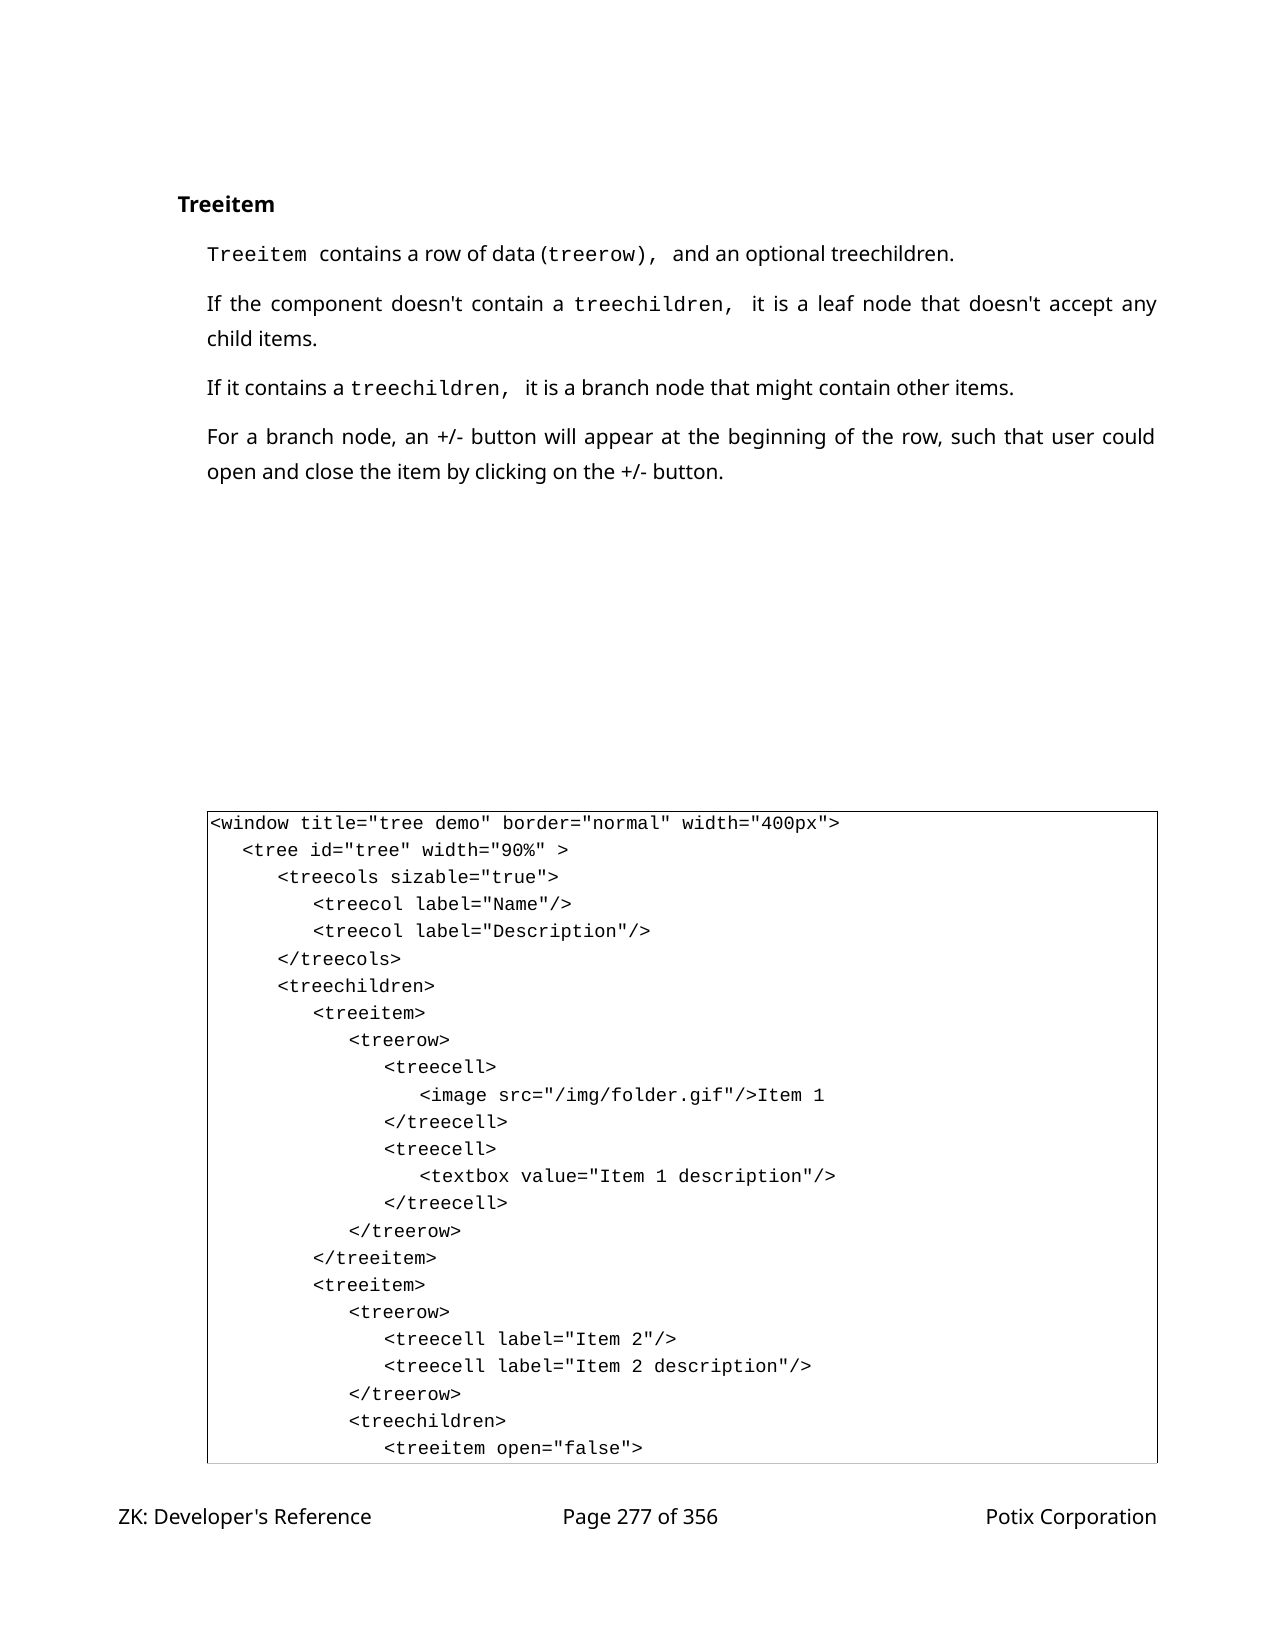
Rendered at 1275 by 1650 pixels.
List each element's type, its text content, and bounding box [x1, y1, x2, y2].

text Treeitem contains a row of data (treerow), and an optional treechildren. [207, 239, 1157, 268]
text <treerow> [208, 1300, 1157, 1324]
text <treecol label="Name"/> [208, 892, 1157, 916]
text For a branch node, an +/- button will appear at the beginning of the row, such that user could open and close the item by clicking on the +/- button. [207, 422, 1157, 486]
text </treecols> [208, 947, 1157, 971]
text <treechildren> [208, 1409, 1157, 1433]
text <treecol label="Description"/> [208, 919, 1157, 944]
text <treechildren> [208, 974, 1157, 998]
text <treecell label="Item 2"/> [208, 1327, 1157, 1351]
text </treerow> [208, 1218, 1157, 1243]
text </treeitem> [208, 1246, 1157, 1270]
text <treerow> [208, 1028, 1157, 1052]
text If it contains a treechildren, it is a branch node that might contain other items. [207, 373, 1157, 402]
subtitle Treeitem [177, 189, 1157, 219]
text </treecell> [208, 1191, 1157, 1216]
text <tree id="tree" width="90%" > [208, 838, 1157, 862]
text <treeitem open="false"> [208, 1436, 1157, 1463]
text <treecell> [208, 1137, 1157, 1161]
text <treecell> [208, 1055, 1157, 1079]
text <treeitem> [208, 1001, 1157, 1025]
text <treeitem> [208, 1273, 1157, 1297]
text If the component doesn't contain a treechildren, it is a leaf node that doesn't accept any child items. [207, 289, 1157, 352]
text <textbox value="Item 1 description"/> [208, 1164, 1157, 1188]
text <treecols sizable="true"> [208, 865, 1157, 889]
text </treerow> [208, 1382, 1157, 1406]
text <treecell label="Item 2 description"/> [208, 1354, 1157, 1379]
text <window title="tree demo" border="normal" width="400px"> [208, 812, 1157, 835]
text <image src="/img/folder.gif"/>Item 1 [208, 1082, 1157, 1107]
text </treecell> [208, 1110, 1157, 1134]
